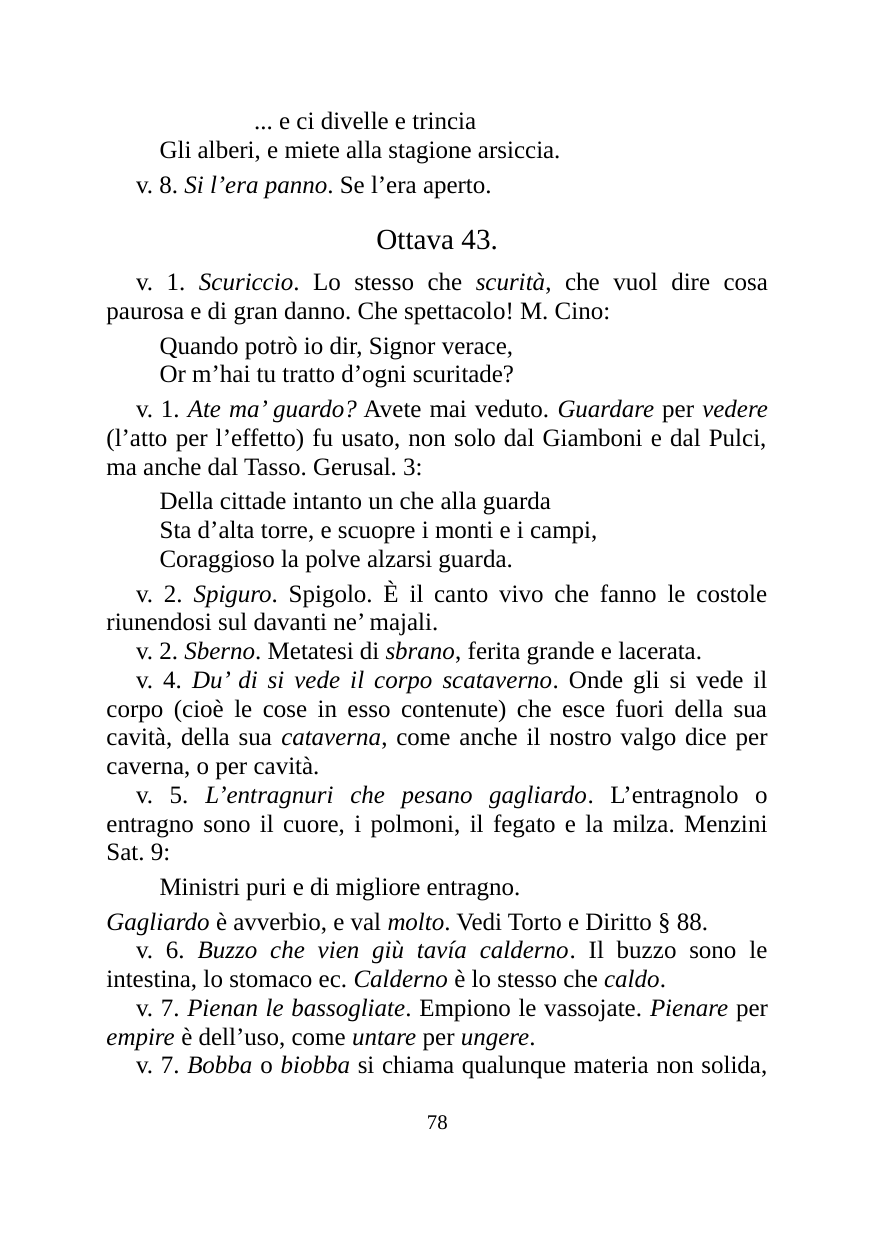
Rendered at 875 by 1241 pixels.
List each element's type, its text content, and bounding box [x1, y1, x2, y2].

text v. 4. Du’ di si vede il corpo scataverno. Onde gli si vede il corpo (cioè le cose in esso contenute) che esce fuori della sua cavità, della sua cataverna, come anche il nostro valgo dice per caverna, o per cavità. [106, 665, 768, 780]
text v. 5. L’entragnuri che pesano gagliardo. L’entragnolo o entragno sono il cuore, i polmoni, il fegato e la milza. Menzini Sat. 9: [106, 780, 768, 866]
text Gagliardo è avverbio, e val molto. Vedi Torto e Diritto § 88. [106, 907, 768, 936]
text Della cittade intanto un che alla guarda Sta d’alta torre, e scuopre i monti e i campi, Coraggioso la polve alzarsi guarda. [159, 486, 768, 573]
text v. 2. Sberno. Metatesi di sbrano, ferita grande e lacerata. [106, 636, 768, 665]
text v. 7. Bobba o biobba si chiama qualunque materia non solida, [106, 1051, 768, 1079]
text Ministri puri e di migliore entragno. [159, 872, 768, 901]
text v. 2. Spiguro. Spigolo. È il canto vivo che fanno le costole riunendosi sul davanti ne’ majali. [106, 579, 768, 636]
text Quando potrò io dir, Signor verace, Or m’hai tu tratto d’ogni scuritade? [159, 331, 768, 388]
text v. 1. Scuriccio. Lo stesso che scurità, che vuol dire cosa paurosa e di gran danno. Che spettacolo! M. Cino: [106, 267, 768, 325]
text v. 6. Buzzo che vien giù tavía calderno. Il buzzo sono le intestina, lo stomaco ec. Calderno è lo stesso che caldo. [106, 936, 768, 993]
text ... e ci divelle e trincia Gli alberi, e miete alla stagione arsiccia. [159, 106, 768, 164]
text v. 8. Si l’era panno. Se l’era aperto. [106, 170, 768, 198]
text v. 1. Ate ma’ guardo? Avete mai veduto. Guardare per vedere (l’atto per l’effetto) fu usato, non solo dal Giamboni e dal Pulci, ma anche dal Tasso. Gerusal. 3: [106, 394, 768, 481]
subtitle Ottava 43. [106, 222, 768, 256]
text v. 7. Pienan le bassogliate. Empiono le vassojate. Pienare per empire è dell’uso, come untare per ungere. [106, 993, 768, 1051]
